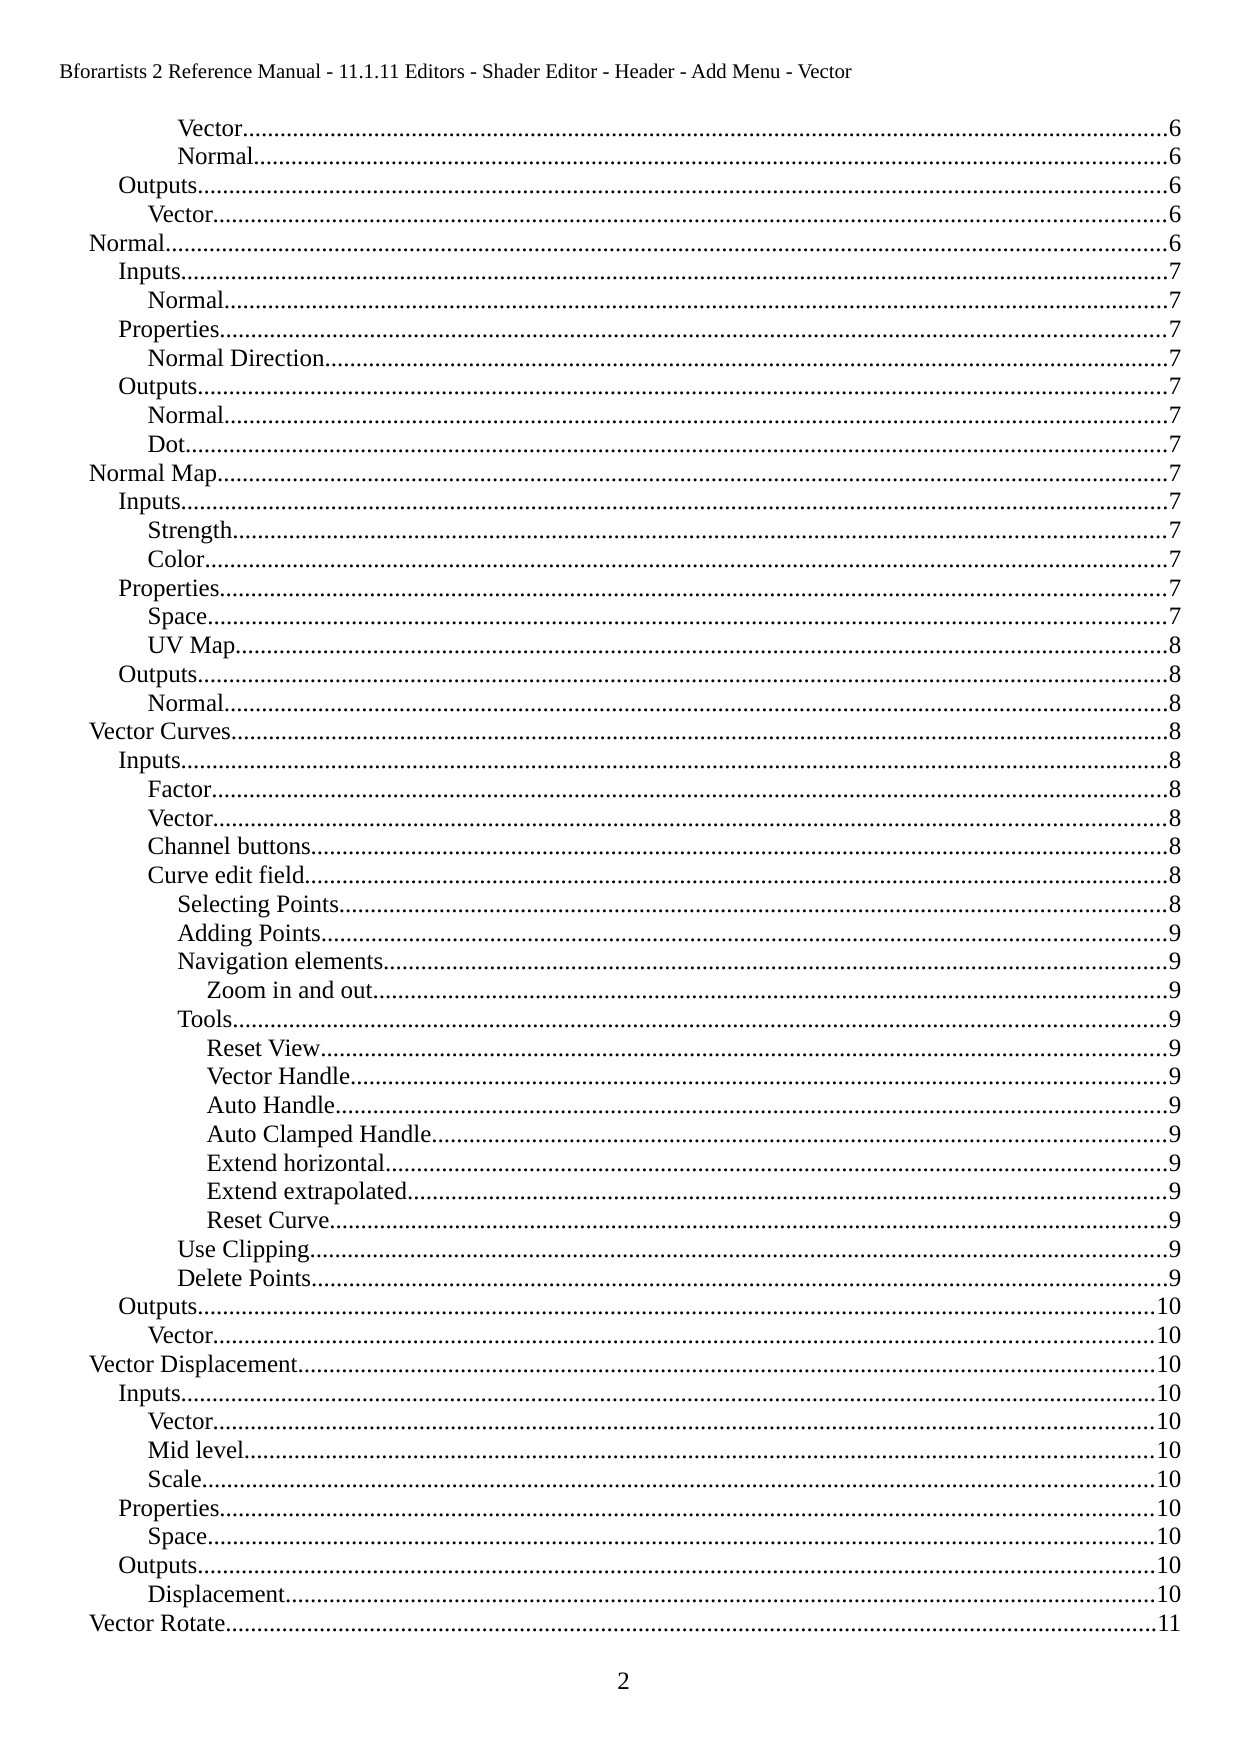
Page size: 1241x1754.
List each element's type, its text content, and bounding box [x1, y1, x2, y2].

text Vector 10 [147, 1320, 1181, 1349]
text Inputs 7 [118, 486, 1181, 515]
text Mid level 10 [147, 1435, 1181, 1464]
text Auto Clamped Handle 9 [206, 1119, 1181, 1148]
text UV Map 8 [147, 630, 1181, 659]
text Selecting Points 8 [177, 889, 1181, 918]
text Curve edit field 8 [147, 860, 1181, 889]
text Normal 7 [147, 285, 1181, 314]
text Adding Points 9 [177, 918, 1181, 946]
text Displacement 10 [147, 1579, 1181, 1608]
text Vector Displacement 10 [88, 1349, 1181, 1378]
text Outputs 6 [118, 170, 1181, 199]
text Extend horizontal 9 [206, 1148, 1181, 1176]
text Tools 9 [177, 1004, 1181, 1033]
text Reset View 9 [206, 1033, 1181, 1061]
text Properties 10 [118, 1493, 1181, 1521]
text Properties 7 [118, 573, 1181, 601]
text Navigation elements 9 [177, 946, 1181, 975]
text Vector 10 [147, 1406, 1181, 1435]
text Normal Direction 7 [147, 343, 1181, 371]
text Reset Curve 9 [206, 1205, 1181, 1234]
text Delete Points 9 [177, 1263, 1181, 1291]
text Outputs 8 [118, 659, 1181, 688]
text Normal 7 [147, 400, 1181, 429]
text Normal Map 7 [88, 458, 1181, 486]
text Use Clipping 9 [177, 1234, 1181, 1263]
text Inputs 8 [118, 745, 1181, 774]
text Vector Handle 9 [206, 1061, 1181, 1090]
text Strength 7 [147, 515, 1181, 544]
text Vector Curves 8 [88, 716, 1181, 745]
text Inputs 10 [118, 1378, 1181, 1406]
text Outputs 10 [118, 1550, 1181, 1579]
text Normal 6 [177, 141, 1181, 170]
text Outputs 10 [118, 1291, 1181, 1320]
text Space 10 [147, 1521, 1181, 1550]
text Space 7 [147, 601, 1181, 630]
text Factor 8 [147, 774, 1181, 803]
text Auto Handle 9 [206, 1090, 1181, 1119]
text Color 7 [147, 544, 1181, 573]
text Normal 6 [88, 228, 1181, 256]
text Vector 8 [147, 803, 1181, 831]
text Vector Rotate 11 [88, 1608, 1181, 1636]
text Inputs 7 [118, 256, 1181, 285]
text Outputs 7 [118, 371, 1181, 400]
text Zoom in and out 9 [206, 975, 1181, 1004]
text Channel buttons 8 [147, 831, 1181, 860]
text Vector 6 [177, 113, 1181, 141]
text Vector 6 [147, 199, 1181, 228]
text Extend extrapolated 9 [206, 1176, 1181, 1205]
text Normal 8 [147, 688, 1181, 716]
text Properties 7 [118, 314, 1181, 343]
text Dot 7 [147, 429, 1181, 458]
text Scale 10 [147, 1464, 1181, 1493]
